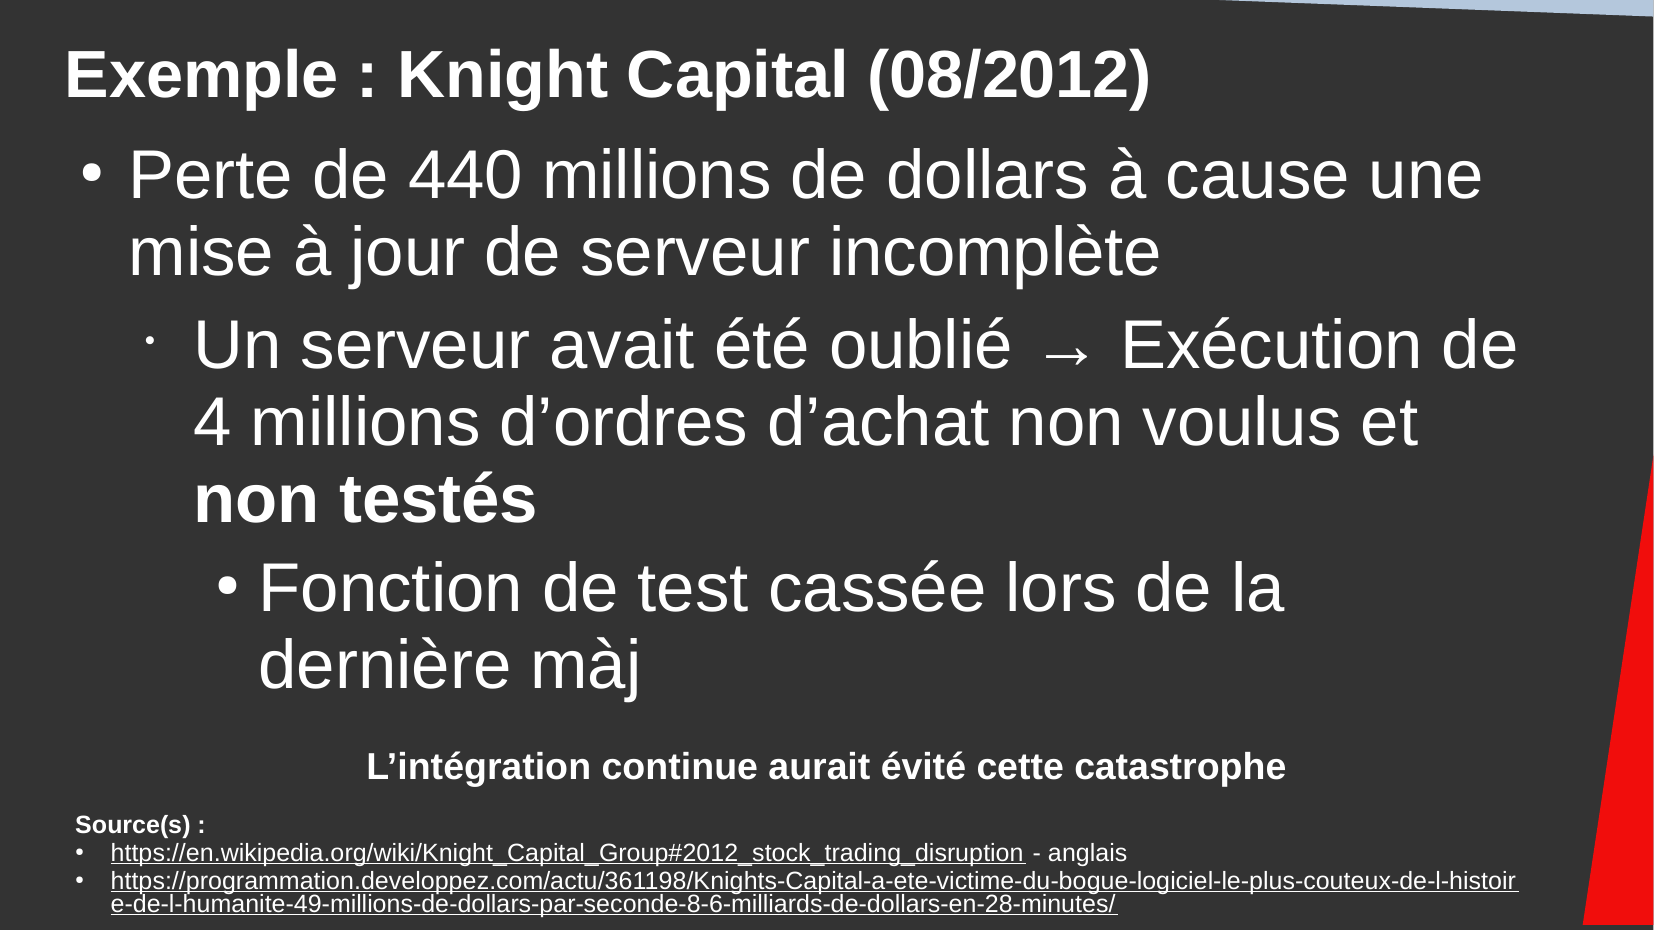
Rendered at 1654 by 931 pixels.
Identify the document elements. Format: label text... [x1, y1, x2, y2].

text_box [1582, 451, 1654, 925]
title Exemple : Knight Capital (08/2012) [64, 37, 1388, 115]
text_box L’intégration continue aurait évité cette catastrophe [348, 738, 1306, 793]
text_box [1219, 0, 1654, 17]
text_box Source(s) : https://en.wikipedia.org/wiki/Knight_Capital_Group#2012_stock_trading_disruption - anglais https://programmation.developpez.com/actu/361198/Knights-Capital-a-ete-victime-du-bogue-logiciel-le-plus-couteux-de-l-histoire-de-l-humanite-49-millions-de-dollars-par-seconde-8-6-milliards-de-dollars-en-28-minutes/ [60, 793, 1546, 903]
list Perte de 440 millions de dollars à cause une mise à jour de serveur incomplète Un serveur avait été oublié → Exécution de 4 millions d’ordres d’achat non voulus et non testés Fonction de test cassée lors de la dernière màj [63, 135, 1554, 709]
